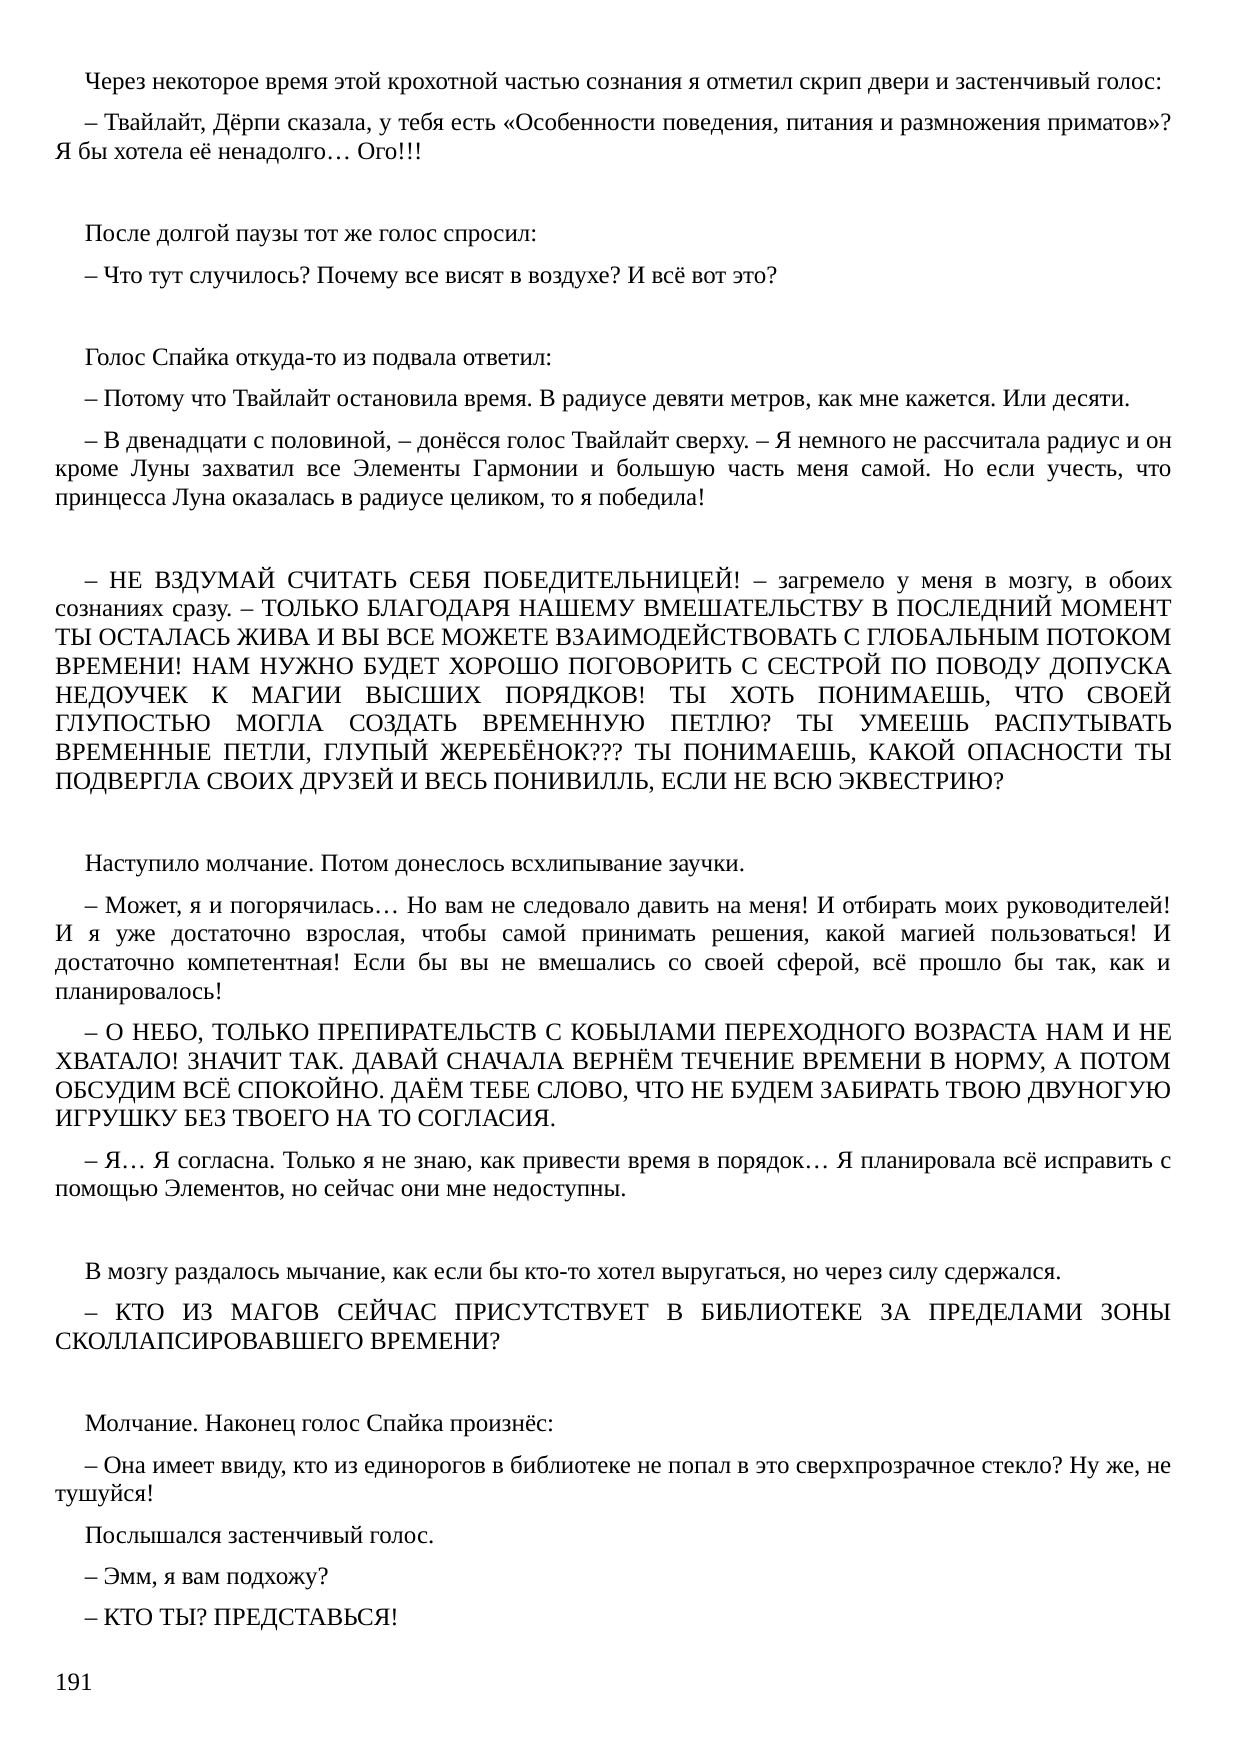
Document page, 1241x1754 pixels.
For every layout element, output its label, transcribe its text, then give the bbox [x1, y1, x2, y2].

text Голос Спайка откуда-то из подвала ответил: [55, 342, 1173, 371]
text В мозгу раздалось мычание, как если бы кто-то хотел выругаться, но через силу сдержался. [55, 1256, 1173, 1285]
text – Твайлайт, Дёрпи сказала, у тебя есть «Особенности поведения, питания и размножения приматов»? Я бы хотела её ненадолго… Ого!!! [55, 107, 1173, 165]
text – Эмм, я вам подхожу? [55, 1561, 1173, 1590]
text – Она имеет ввиду, кто из единорогов в библиотеке не попал в это сверхпрозрачное стекло? Ну же, не тушуйся! [55, 1450, 1173, 1507]
text – Что тут случилось? Почему все висят в воздухе? И всё вот это? [55, 260, 1173, 288]
text Послышался застенчивый голос. [55, 1520, 1173, 1548]
text – О НЕБО, ТОЛЬКО ПРЕПИРАТЕЛЬСТВ С КОБЫЛАМИ ПЕРЕХОДНОГО ВОЗРАСТА НАМ И НЕ ХВАТАЛО! ЗНАЧИТ ТАК. ДАВАЙ СНАЧАЛА ВЕРНЁМ ТЕЧЕНИЕ ВРЕМЕНИ В НОРМУ, А ПОТОМ ОБСУДИМ ВСЁ СПОКОЙНО. ДАЁМ ТЕБЕ СЛОВО, ЧТО НЕ БУДЕМ ЗАБИРАТЬ ТВОЮ ДВУНОГУЮ ИГРУШКУ БЕЗ ТВОЕГО НА ТО СОГЛАСИЯ. [55, 1017, 1173, 1132]
text – Я… Я согласна. Только я не знаю, как привести время в порядок… Я планировала всё исправить с помощью Элементов, но сейчас они мне недоступны. [55, 1145, 1173, 1202]
text – В двенадцати с половиной, – донёсся голос Твайлайт сверху. – Я немного не рассчитала радиус и он кроме Луны захватил все Элементы Гармонии и большую часть меня самой. Но если учесть, что принцесса Луна оказалась в радиусе целиком, то я победила! [55, 425, 1173, 511]
text – Может, я и погорячилась… Но вам не следовало давить на меня! И отбирать моих руководителей! И я уже достаточно взрослая, чтобы самой принимать решения, какой магией пользоваться! И достаточно компетентная! Если бы вы не вмешались со своей сферой, всё прошло бы так, как и планировалось! [55, 890, 1173, 1005]
text Через некоторое время этой крохотной частью сознания я отметил скрип двери и застенчивый голос: [55, 66, 1173, 95]
text После долгой паузы тот же голос спросил: [55, 218, 1173, 247]
text – Потому что Твайлайт остановила время. В радиусе девяти метров, как мне кажется. Или десяти. [55, 383, 1173, 412]
text Молчание. Наконец голос Спайка произнёс: [55, 1408, 1173, 1437]
text Наступило молчание. Потом донеслось всхлипывание заучки. [55, 848, 1173, 877]
text – НЕ ВЗДУМАЙ СЧИТАТЬ СЕБЯ ПОБЕДИТЕЛЬНИЦЕЙ! – загремело у меня в мозгу, в обоих сознаниях сразу. – ТОЛЬКО БЛАГОДАРЯ НАШЕМУ ВМЕШАТЕЛЬСТВУ В ПОСЛЕДНИЙ МОМЕНТ ТЫ ОСТАЛАСЬ ЖИВА И ВЫ ВСЕ МОЖЕТЕ ВЗАИМОДЕЙСТВОВАТЬ С ГЛОБАЛЬНЫМ ПОТОКОМ ВРЕМЕНИ! НАМ НУЖНО БУДЕТ ХОРОШО ПОГОВОРИТЬ С СЕСТРОЙ ПО ПОВОДУ ДОПУСКА НЕДОУЧЕК К МАГИИ ВЫСШИХ ПОРЯДКОВ! ТЫ ХОТЬ ПОНИМАЕШЬ, ЧТО СВОЕЙ ГЛУПОСТЬЮ МОГЛА СОЗДАТЬ ВРЕМЕННУЮ ПЕТЛЮ? ТЫ УМЕЕШЬ РАСПУТЫВАТЬ ВРЕМЕННЫЕ ПЕТЛИ, ГЛУПЫЙ ЖЕРЕБЁНОК??? ТЫ ПОНИМАЕШЬ, КАКОЙ ОПАСНОСТИ ТЫ ПОДВЕРГЛА СВОИХ ДРУЗЕЙ И ВЕСЬ ПОНИВИЛЛЬ, ЕСЛИ НЕ ВСЮ ЭКВЕСТРИЮ? [55, 565, 1173, 795]
text – КТО ТЫ? ПРЕДСТАВЬСЯ! [55, 1602, 1173, 1631]
text – КТО ИЗ МАГОВ СЕЙЧАС ПРИСУТСТВУЕТ В БИБЛИОТЕКЕ ЗА ПРЕДЕЛАМИ ЗОНЫ СКОЛЛАПСИРОВАВШЕГО ВРЕМЕНИ? [55, 1297, 1173, 1355]
